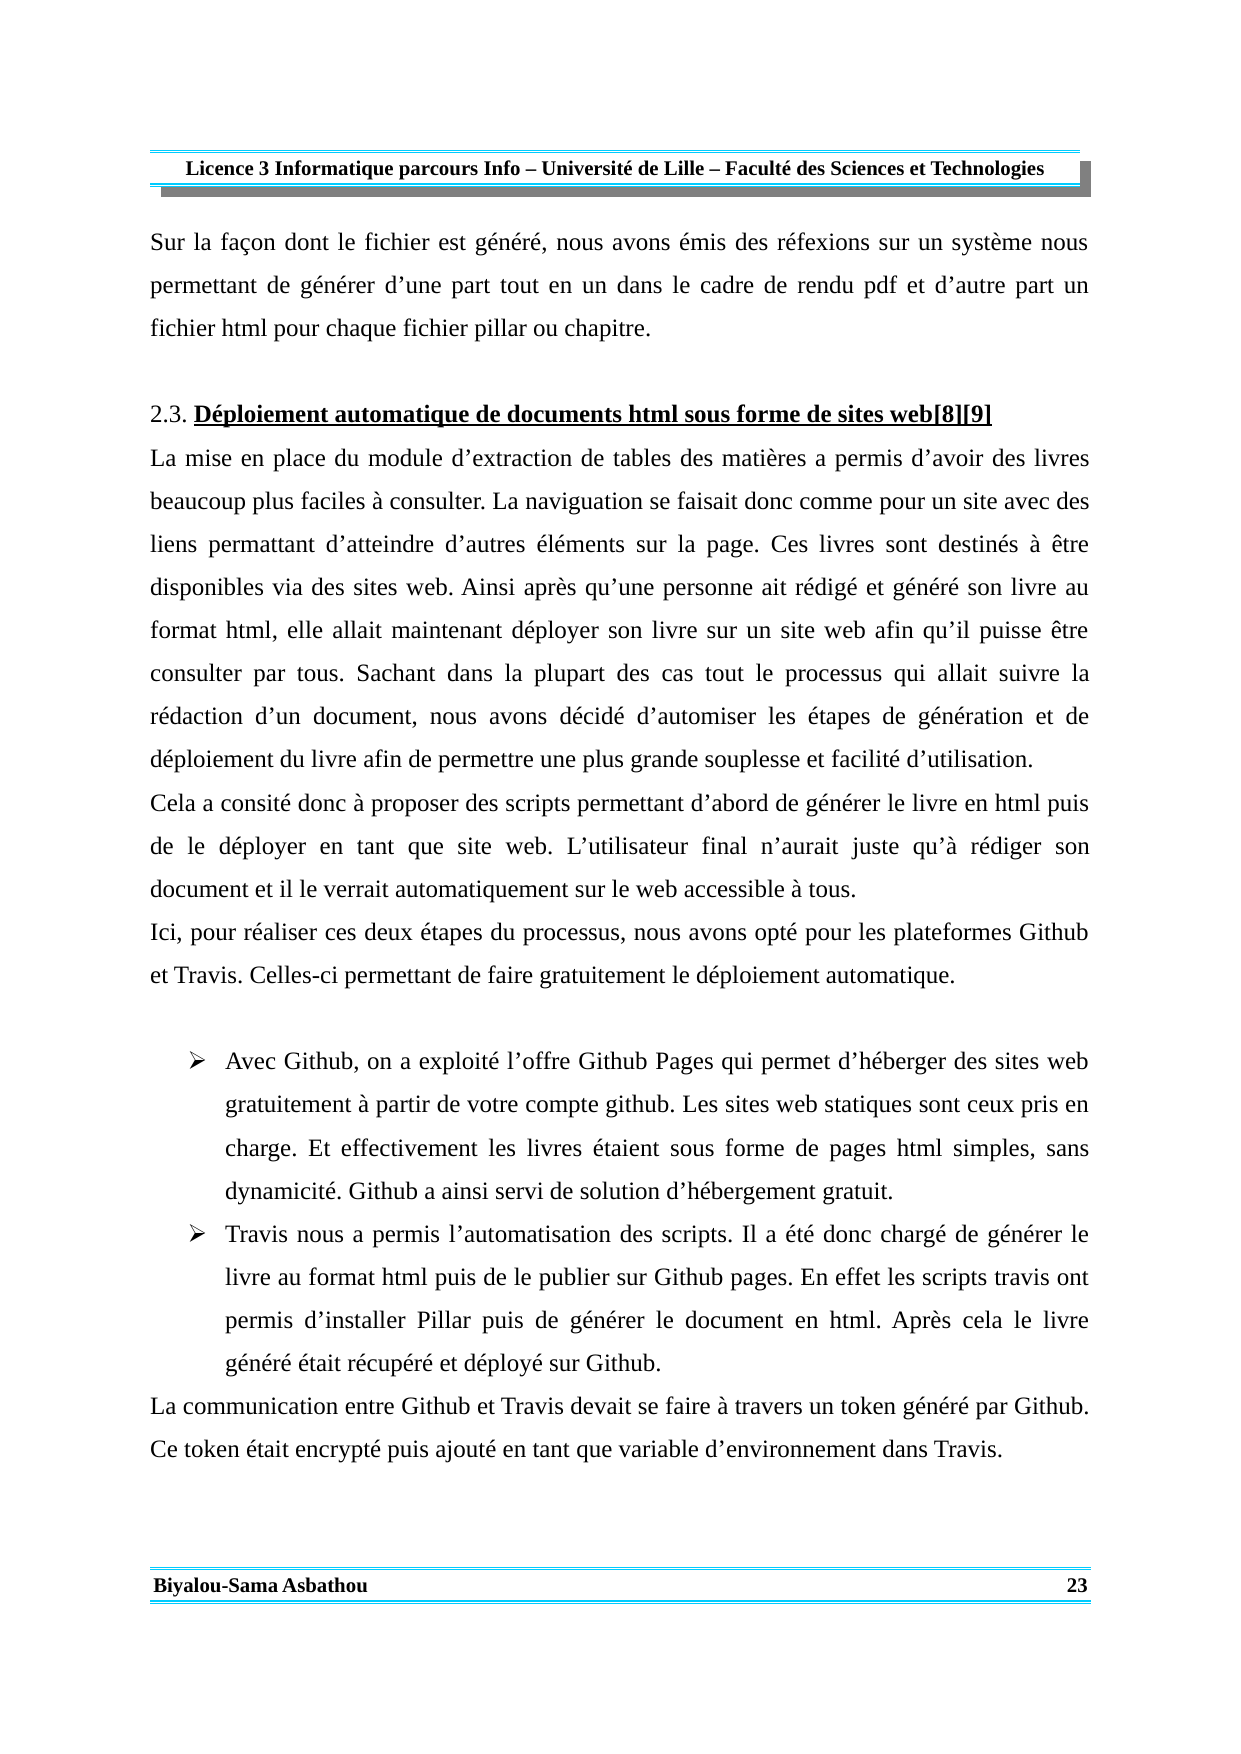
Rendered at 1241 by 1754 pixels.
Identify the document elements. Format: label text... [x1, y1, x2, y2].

text 2.3. Déploiement automatique de documents html sous forme de sites web[8][9] [150, 399, 1091, 428]
list Avec Github, on a exploité l’offre Github Pages qui permet d’héberger des sites web gratuitement à partir de votre compte github. Les sites web statiques sont ceux pris en charge. Et effectivement les livres étaient sous forme de pages html simples, sans dynamicité. Github a ainsi servi de solution d’hébergement gratuit. [187, 1046, 1091, 1204]
list Travis nous a permis l’automatisation des scripts. Il a été donc chargé de générer le livre au format html puis de le publier sur Github pages. En effet les scripts travis ont permis d’installer Pillar puis de générer le document en html. Après cela le livre généré était récupéré et déployé sur Github. [187, 1219, 1091, 1377]
text La mise en place du module d’extraction de tables des matières a permis d’avoir des livres beaucoup plus faciles à consulter. La naviguation se faisait donc comme pour un site avec des liens permattant d’atteindre d’autres éléments sur la page. Ces livres sont destinés à être disponibles via des sites web. Ainsi après qu’une personne ait rédigé et généré son livre au format html, elle allait maintenant déployer son livre sur un site web afin qu’il puisse être consulter par tous. Sachant dans la plupart des cas tout le processus qui allait suivre la rédaction d’un document, nous avons décidé d’automiser les étapes de génération et de déploiement du livre afin de permettre une plus grande souplesse et facilité d’utilisation. [150, 443, 1091, 773]
text Sur la façon dont le fichier est généré, nous avons émis des réfexions sur un système nous permettant de générer d’une part tout en un dans le cadre de rendu pdf et d’autre part un fichier html pour chaque fichier pillar ou chapitre. [150, 227, 1091, 342]
text Cela a consité donc à proposer des scripts permettant d’abord de générer le livre en html puis de le déployer en tant que site web. L’utilisateur final n’aurait juste qu’à rédiger son document et il le verrait automatiquement sur le web accessible à tous. [150, 788, 1091, 903]
text La communication entre Github et Travis devait se faire à travers un token généré par Github. Ce token était encrypté puis ajouté en tant que variable d’environnement dans Travis. [150, 1391, 1091, 1463]
text Ici, pour réaliser ces deux étapes du processus, nous avons opté pour les plateformes Github et Travis. Celles-ci permettant de faire gratuitement le déploiement automatique. [150, 917, 1091, 989]
